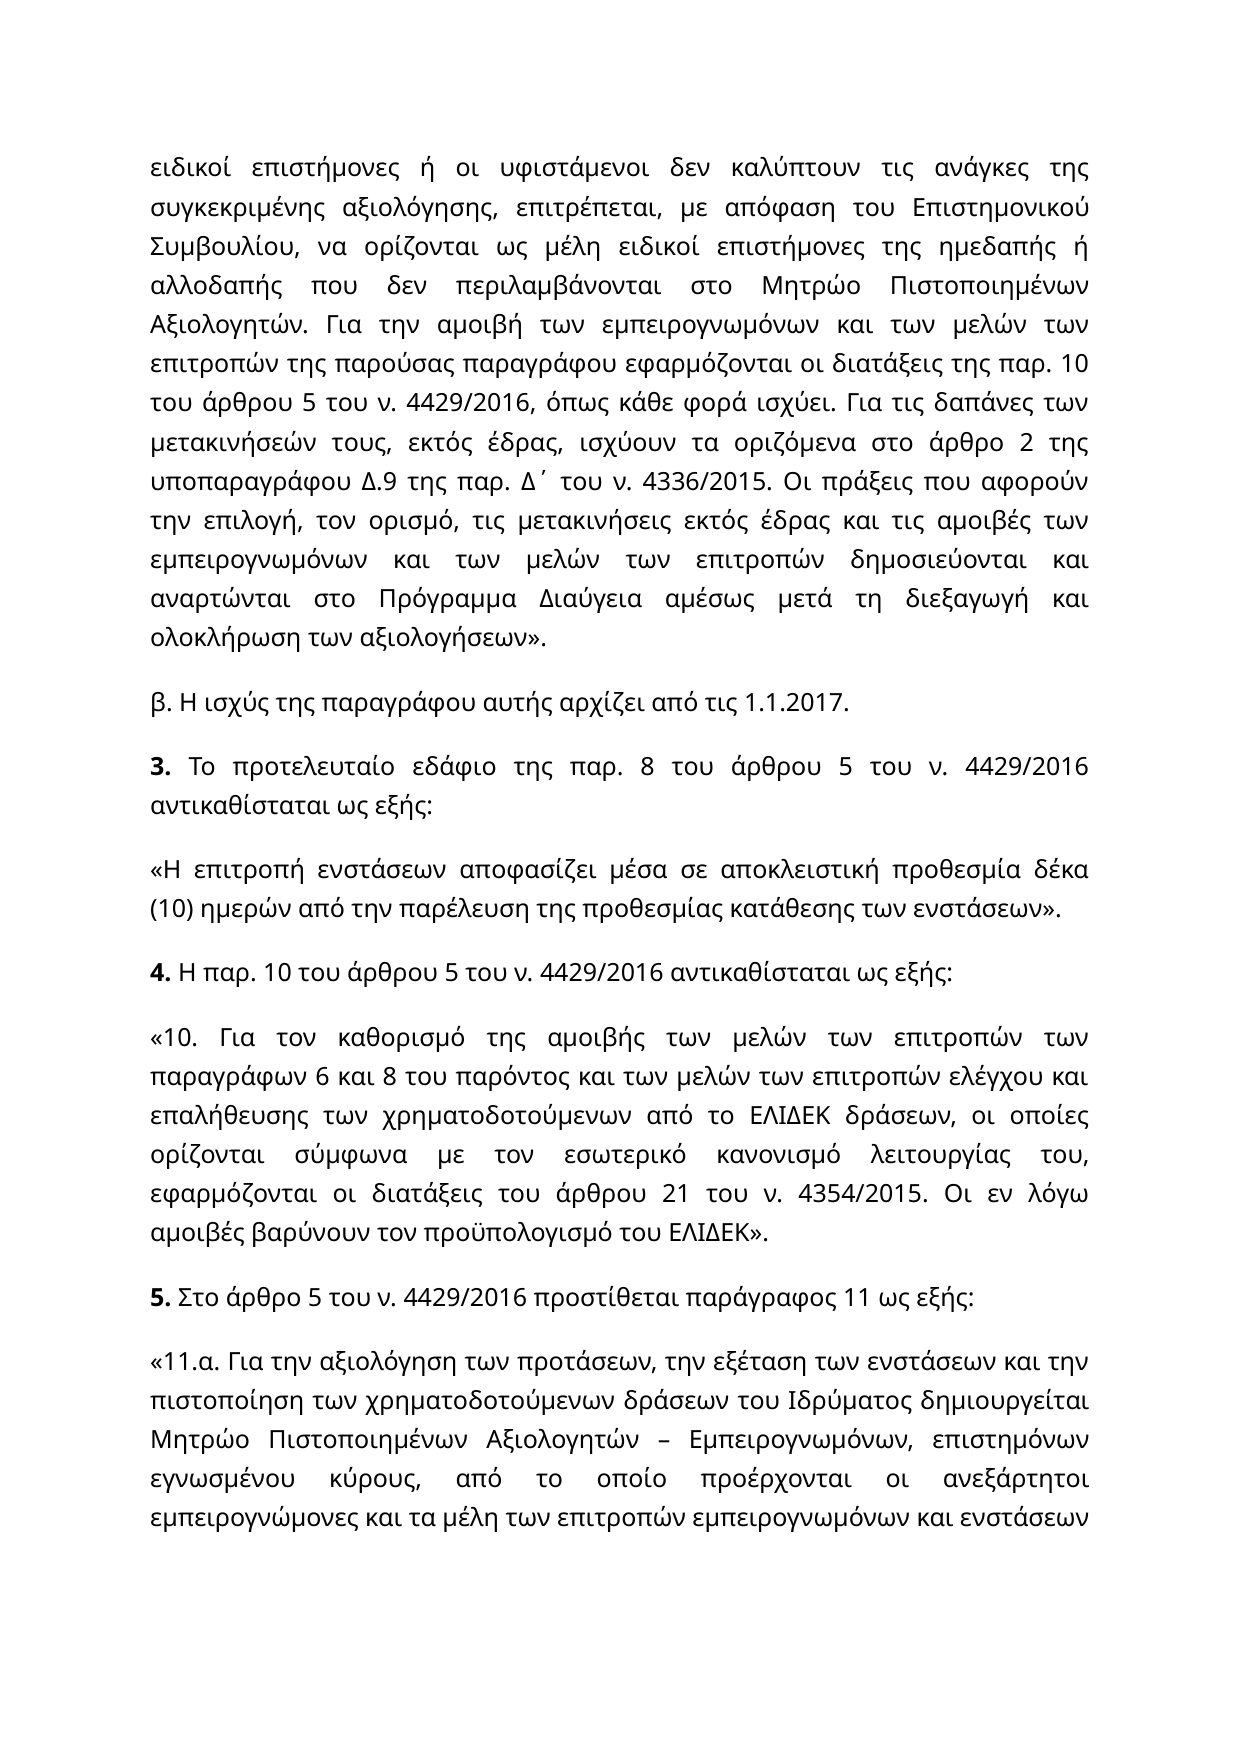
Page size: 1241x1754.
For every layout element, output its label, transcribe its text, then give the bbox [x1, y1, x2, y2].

text «Η επιτροπή ενστάσεων αποφασίζει μέσα σε αποκλειστική προθεσμία δέκα (10) ημερών από την παρέλευση της προθεσμίας κατάθεσης των ενστάσεων». [150, 852, 1090, 925]
text β. Η ισχύς της παραγράφου αυτής αρχίζει από τις 1.1.2017. [150, 684, 1090, 718]
text ειδικοί επιστήμονες ή οι υφιστάμενοι δεν καλύπτουν τις ανάγκες της συγκεκριμένης αξιολόγησης, επιτρέπεται, με απόφαση του Επιστημονικού Συμβουλίου, να ορίζονται ως μέλη ειδικοί επιστήμονες της ημεδαπής ή αλλοδαπής που δεν περιλαμβάνονται στο Μητρώο Πιστοποιημένων Αξιολογητών. Για την αμοιβή των εμπειρογνωμόνων και των μελών των επιτροπών της παρούσας παραγράφου εφαρμόζονται οι διατάξεις της παρ. 10 του άρθρου 5 του ν. 4429/2016, όπως κάθε φορά ισχύει. Για τις δαπάνες των μετακινήσεών τους, εκτός έδρας, ισχύουν τα οριζόμενα στο άρθρο 2 της υποπαραγράφου Δ.9 της παρ. Δ΄ του ν. 4336/2015. Οι πράξεις που αφορούν την επιλογή, τον ορισμό, τις μετακινήσεις εκτός έδρας και τις αμοιβές των εμπειρογνωμόνων και των μελών των επιτροπών δημοσιεύονται και αναρτώνται στο Πρόγραμμα Διαύγεια αμέσως μετά τη διεξαγωγή και ολοκλήρωση των αξιολογήσεων». [150, 150, 1090, 654]
text 4. Η παρ. 10 του άρθρου 5 του ν. 4429/2016 αντικαθίσταται ως εξής: [150, 955, 1090, 989]
text «11.α. Για την αξιολόγηση των προτάσεων, την εξέταση των ενστάσεων και την πιστοποίηση των χρηματοδοτούμενων δράσεων του Ιδρύματος δημιουργείται Μητρώο Πιστοποιημένων Αξιολογητών – Εμπειρογνωμόνων, επιστημόνων εγνωσμένου κύρους, από το οποίο προέρχονται οι ανεξάρτητοι εμπειρογνώμονες και τα μέλη των επιτροπών εμπειρογνωμόνων και ενστάσεων [150, 1343, 1090, 1534]
text «10. Για τον καθορισμό της αμοιβής των μελών των επιτροπών των παραγράφων 6 και 8 του παρόντος και των μελών των επιτροπών ελέγχου και επαλήθευσης των χρηματοδοτούμενων από το ΕΛΙΔΕΚ δράσεων, οι οποίες ορίζονται σύμφωνα με τον εσωτερικό κανονισμό λειτουργίας του, εφαρμόζονται οι διατάξεις του άρθρου 21 του ν. 4354/2015. Οι εν λόγω αμοιβές βαρύνουν τον προϋπολογισμό του ΕΛΙΔΕΚ». [150, 1019, 1090, 1249]
text 3. Το προτελευταίο εδάφιο της παρ. 8 του άρθρου 5 του ν. 4429/2016 αντικαθίσταται ως εξής: [150, 748, 1090, 822]
text 5. Στο άρθρο 5 του ν. 4429/2016 προστίθεται παράγραφος 11 ως εξής: [150, 1279, 1090, 1313]
